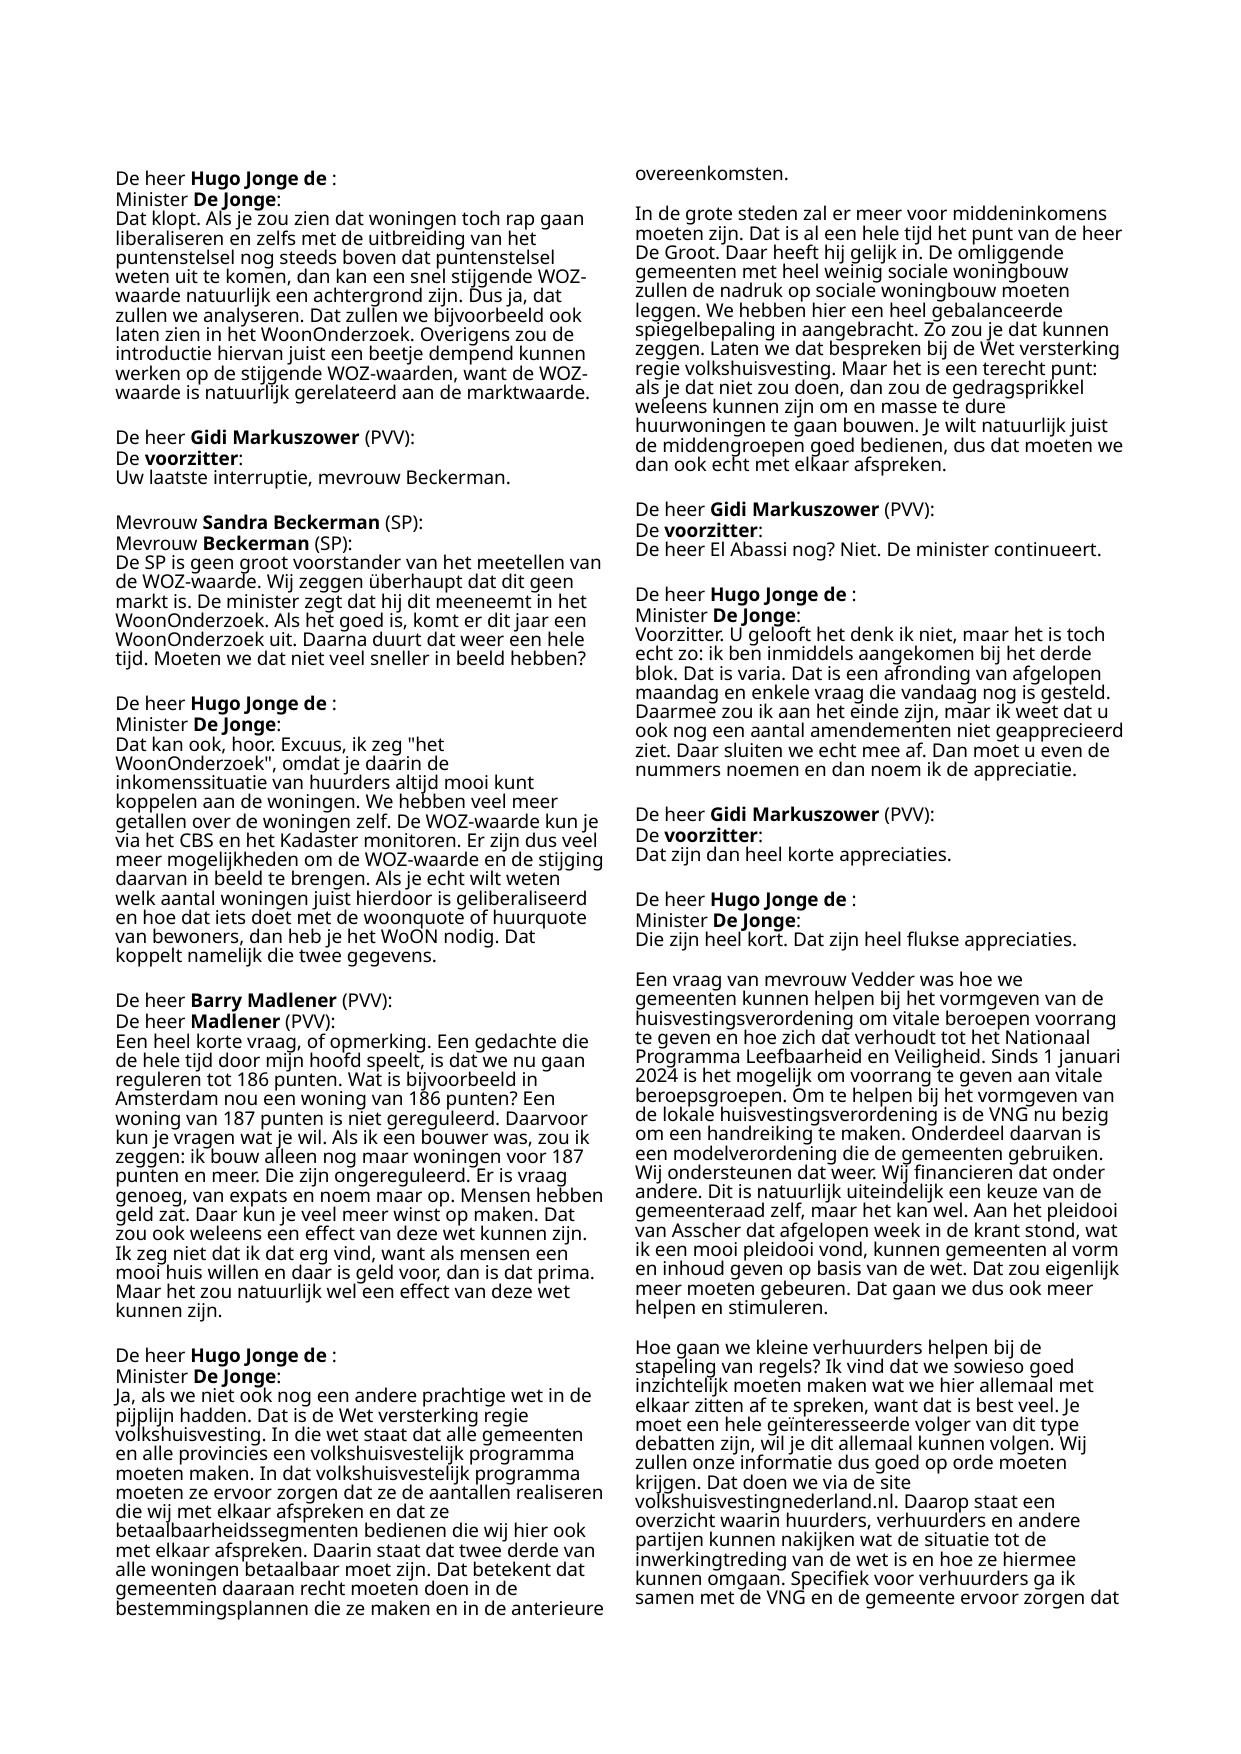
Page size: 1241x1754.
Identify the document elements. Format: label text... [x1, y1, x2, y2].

text Die zijn heel kort. Dat zijn heel flukse appreciaties. [635, 931, 1125, 950]
text Minister De Jonge: [635, 912, 1125, 931]
text Een heel korte vraag, of opmerking. Een gedachte die de hele tijd door mijn hoofd speelt, is dat we nu gaan reguleren tot 186 punten. Wat is bijvoorbeeld in Amsterdam nou een woning van 186 punten? Een woning van 187 punten is niet gereguleerd. Daarvoor kun je vragen wat je wil. Als ik een bouwer was, zou ik zeggen: ik bouw alleen nog maar woningen voor 187 punten en meer. Die zijn ongereguleerd. Er is vraag genoeg, van expats en noem maar op. Mensen hebben geld zat. Daar kun je veel meer winst op maken. Dat zou ook weleens een effect van deze wet kunnen zijn. Ik zeg niet dat ik dat erg vind, want als mensen een mooi huis willen en daar is geld voor, dan is dat prima. Maar het zou natuurlijk wel een effect van deze wet kunnen zijn. [115, 1033, 605, 1322]
text De voorzitter: [635, 522, 1125, 541]
text Hoe gaan we kleine verhuurders helpen bij de stapeling van regels? Ik vind dat we sowieso goed inzichtelijk moeten maken wat we hier allemaal met elkaar zitten af te spreken, want dat is best veel. Je moet een hele geïnteresseerde volger van dit type debatten zijn, wil je dit allemaal kunnen volgen. Wij zullen onze informatie dus goed op orde moeten krijgen. Dat doen we via de site volkshuisvestingnederland.nl. Daarop staat een overzicht waarin huurders, verhuurders en andere partijen kunnen nakijken wat de situatie tot de inwerkingtreding van de wet is en hoe ze hiermee kunnen omgaan. Specifiek voor verhuurders ga ik samen met de VNG en de gemeente ervoor zorgen dat [635, 1339, 1125, 1608]
text Minister De Jonge: [115, 1368, 605, 1387]
text Dat zijn dan heel korte appreciaties. [635, 846, 1125, 865]
text De heer Hugo Jonge de : [115, 691, 605, 716]
text De heer Gidi Markuszower (PVV): [635, 801, 1125, 827]
text De heer Hugo Jonge de : [635, 581, 1125, 607]
text De heer Hugo Jonge de : [635, 886, 1125, 912]
text Mevrouw Sandra Beckerman (SP): [115, 509, 605, 535]
text In de grote steden zal er meer voor middeninkomens moeten zijn. Dat is al een hele tijd het punt van de heer De Groot. Daar heeft hij gelijk in. De omliggende gemeenten met heel weinig sociale woningbouw zullen de nadruk op sociale woningbouw moeten leggen. We hebben hier een heel gebalanceerde spiegelbepaling in aangebracht. Zo zou je dat kunnen zeggen. Laten we dat bespreken bij de Wet versterking regie volkshuisvesting. Maar het is een terecht punt: als je dat niet zou doen, dan zou de gedragsprikkel weleens kunnen zijn om en masse te dure huurwoningen te gaan bouwen. Je wilt natuurlijk juist de middengroepen goed bedienen, dus dat moeten we dan ook echt met elkaar afspreken. [635, 205, 1125, 475]
text De heer Hugo Jonge de : [115, 165, 605, 191]
text Minister De Jonge: [115, 716, 605, 736]
text De heer El Abassi nog? Niet. De minister continueert. [635, 541, 1125, 560]
text Dat kan ook, hoor. Excuus, ik zeg "het WoonOnderzoek", omdat je daarin de inkomenssituatie van huurders altijd mooi kunt koppelen aan de woningen. We hebben veel meer getallen over de woningen zelf. De WOZ-waarde kun je via het CBS en het Kadaster monitoren. Er zijn dus veel meer mogelijkheden om de WOZ-waarde en de stijging daarvan in beeld te brengen. Als je echt wilt weten welk aantal woningen juist hierdoor is geliberaliseerd en hoe dat iets doet met de woonquote of huurquote van bewoners, dan heb je het WoON nodig. Dat koppelt namelijk die twee gegevens. [115, 736, 605, 967]
text De heer Barry Madlener (PVV): [115, 988, 605, 1013]
text Uw laatste interruptie, mevrouw Beckerman. [115, 469, 605, 488]
text Een vraag van mevrouw Vedder was hoe we gemeenten kunnen helpen bij het vormgeven van de huisvestingsverordening om vitale beroepen voorrang te geven en hoe zich dat verhoudt tot het Nationaal Programma Leefbaarheid en Veiligheid. Sinds 1 januari 2024 is het mogelijk om voorrang te geven aan vitale beroepsgroepen. Om te helpen bij het vormgeven van de lokale huisvestingsverordening is de VNG nu bezig om een handreiking te maken. Onderdeel daarvan is een modelverordening die de gemeenten gebruiken. Wij ondersteunen dat weer. Wij financieren dat onder andere. Dit is natuurlijk uiteindelijk een keuze van de gemeenteraad zelf, maar het kan wel. Aan het pleidooi van Asscher dat afgelopen week in de krant stond, wat ik een mooi pleidooi vond, kunnen gemeenten al vorm en inhoud geven op basis van de wet. Dat zou eigenlijk meer moeten gebeuren. Dat gaan we dus ook meer helpen en stimuleren. [635, 971, 1125, 1318]
text Dat klopt. Als je zou zien dat woningen toch rap gaan liberaliseren en zelfs met de uitbreiding van het puntenstelsel nog steeds boven dat puntenstelsel weten uit te komen, dan kan een snel stijgende WOZ-waarde natuurlijk een achtergrond zijn. Dus ja, dat zullen we analyseren. Dat zullen we bijvoorbeeld ook laten zien in het WoonOnderzoek. Overigens zou de introductie hiervan juist een beetje dempend kunnen werken op de stijgende WOZ-waarden, want de WOZ-waarde is natuurlijk gerelateerd aan de marktwaarde. [115, 210, 605, 403]
text De SP is geen groot voorstander van het meetellen van de WOZ-waarde. Wij zeggen überhaupt dat dit geen markt is. De minister zegt dat hij dit meeneemt in het WoonOnderzoek. Als het goed is, komt er dit jaar een WoonOnderzoek uit. Daarna duurt dat weer een hele tijd. Moeten we dat niet veel sneller in beeld hebben? [115, 554, 605, 670]
text De heer Madlener (PVV): [115, 1013, 605, 1033]
text Mevrouw Beckerman (SP): [115, 535, 605, 554]
text De heer Gidi Markuszower (PVV): [635, 496, 1125, 522]
text Voorzitter. U gelooft het denk ik niet, maar het is toch echt zo: ik ben inmiddels aangekomen bij het derde blok. Dat is varia. Dat is een afronding van afgelopen maandag en enkele vraag die vandaag nog is gesteld. Daarmee zou ik aan het einde zijn, maar ik weet dat u ook nog een aantal amendementen niet geapprecieerd ziet. Daar sluiten we echt mee af. Dan moet u even de nummers noemen en dan noem ik de appreciatie. [635, 626, 1125, 780]
text Ja, als we niet ook nog een andere prachtige wet in de pijplijn hadden. Dat is de Wet versterking regie volkshuisvesting. In die wet staat dat alle gemeenten en alle provincies een volkshuisvestelijk programma moeten maken. In dat volkshuisvestelijk programma moeten ze ervoor zorgen dat ze de aantallen realiseren die wij met elkaar afspreken en dat ze betaalbaarheidssegmenten bedienen die wij hier ook met elkaar afspreken. Daarin staat dat twee derde van alle woningen betaalbaar moet zijn. Dat betekent dat gemeenten daaraan recht moeten doen in de bestemmingsplannen die ze maken en in de anterieure [115, 1387, 605, 1619]
text overeenkomsten. [635, 165, 1125, 184]
text De voorzitter: [115, 450, 605, 469]
text Minister De Jonge: [635, 607, 1125, 626]
text De voorzitter: [635, 827, 1125, 846]
text Minister De Jonge: [115, 191, 605, 210]
text De heer Gidi Markuszower (PVV): [115, 424, 605, 450]
text De heer Hugo Jonge de : [115, 1342, 605, 1368]
